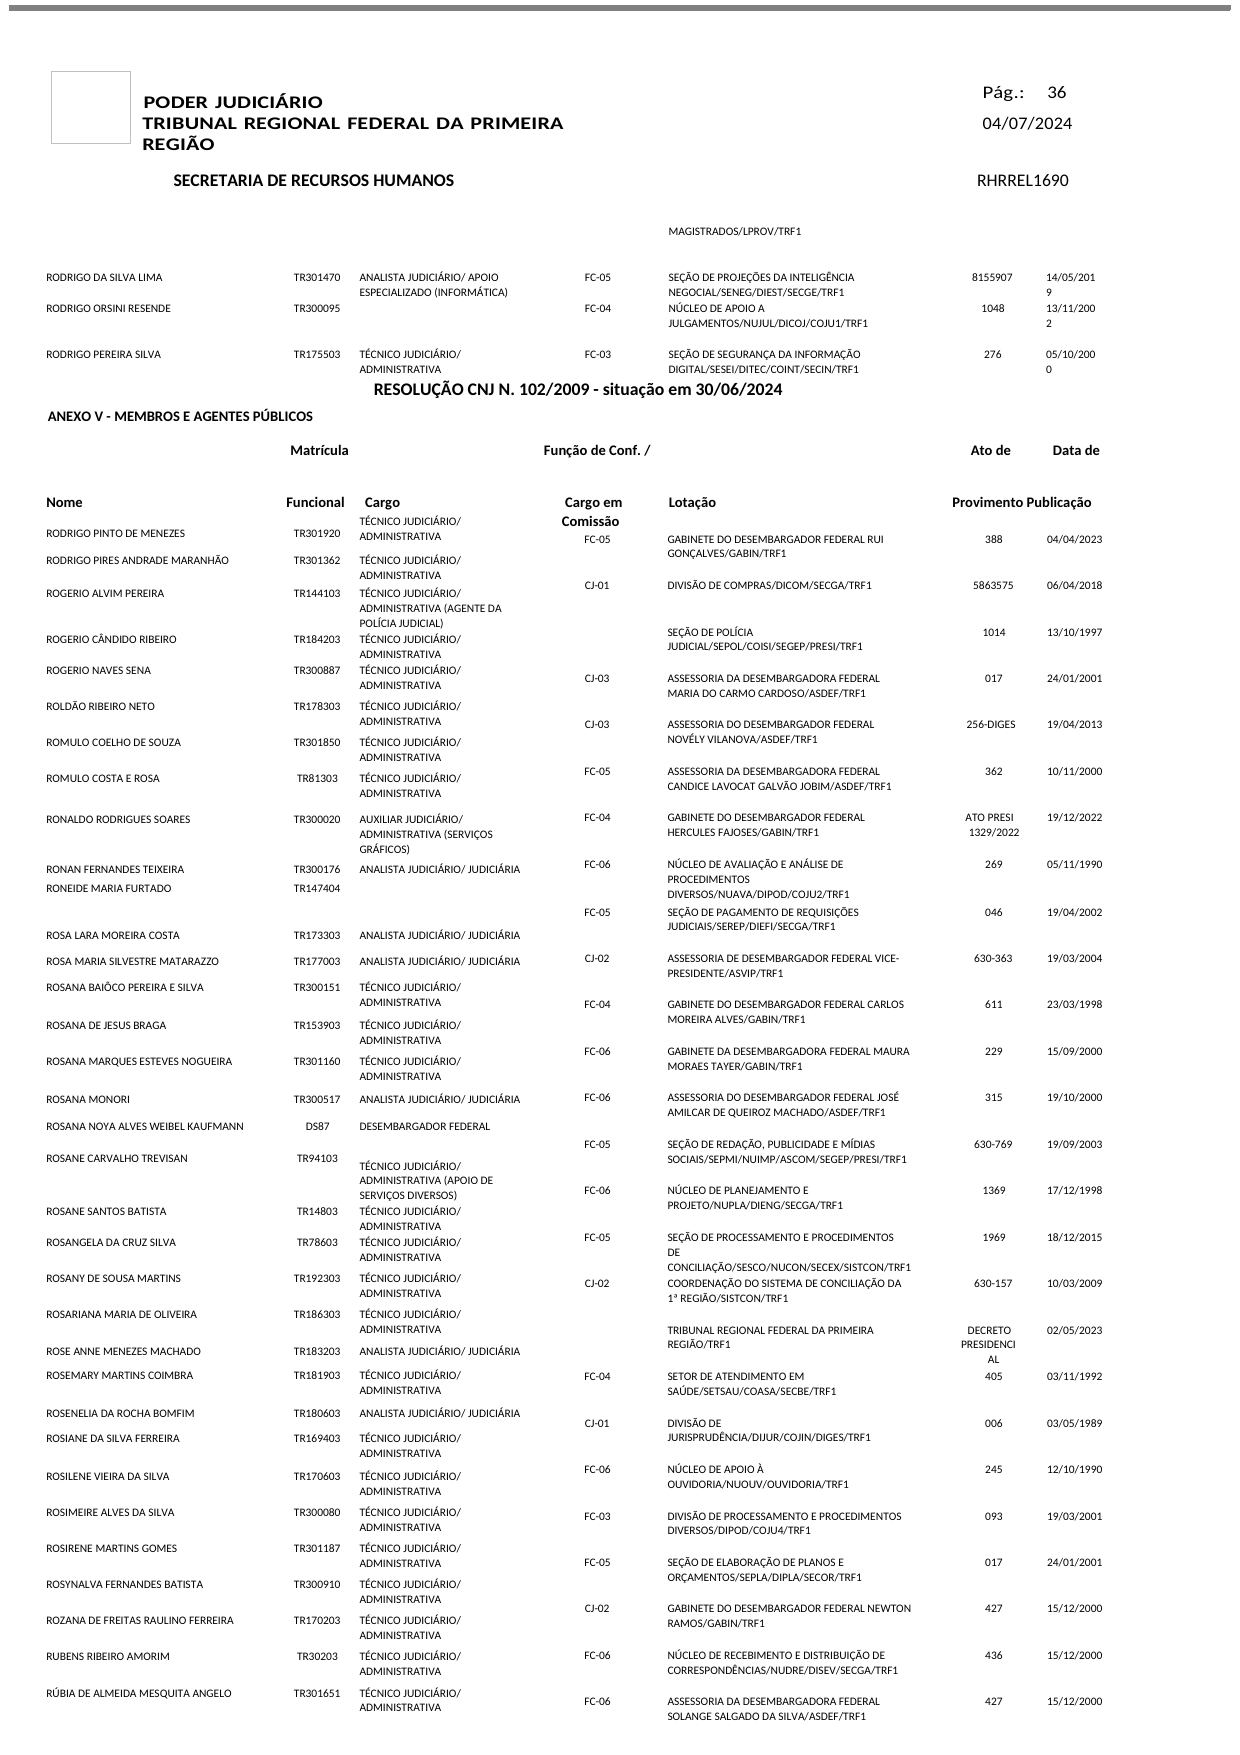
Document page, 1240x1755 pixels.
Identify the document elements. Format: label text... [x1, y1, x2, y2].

table_cell FC-05 [585, 271, 668, 301]
table_cell [359, 882, 545, 928]
table_cell TÉCNICO JUDICIÁRIO/ ADMINISTRATIVA [359, 1686, 545, 1722]
table_cell [952, 764, 961, 811]
table_cell SEÇÃO DE POLÍCIA JUDICIAL/SEPOL/COISI/SEGEP/PRESI/TRF1 [667, 625, 952, 671]
table_cell ROSANA BAIÔCO PEREIRA E SILVA [46, 981, 286, 1018]
table_header [585, 224, 668, 271]
table_cell 269 [961, 857, 1047, 905]
table_cell ANALISTA JUDICIÁRIO/ JUDICIÁRIA [359, 955, 545, 981]
table_cell TÉCNICO JUDICIÁRIO/ ADMINISTRATIVA [359, 1505, 545, 1541]
table_cell FC-04 [585, 301, 668, 348]
table_cell [359, 301, 584, 348]
table_cell 630-769 [961, 1137, 1047, 1183]
table_cell DIVISÃO DE JURISPRUDÊNCIA/DIJUR/COJIN/DIGES/TRF1 [667, 1416, 952, 1462]
table_cell ROSARIANA MARIA DE OLIVEIRA [46, 1308, 286, 1344]
table_cell FC-04 [562, 1369, 667, 1416]
table_header Nome [46, 493, 286, 514]
table_cell 12/10/1990 [1047, 1462, 1111, 1509]
table_cell TR300020 [286, 813, 359, 862]
table_cell TR180603 [286, 1406, 359, 1431]
table_cell ASSESSORIA DO DESEMBARGADOR FEDERAL NOVÉLY VILANOVA/ASDEF/TRF1 [667, 718, 952, 764]
table_cell 03/05/1989 [1047, 1416, 1111, 1462]
table_cell TR300151 [286, 981, 359, 1018]
table_cell GABINETE DO DESEMBARGADOR FEDERAL CARLOS MOREIRA ALVES/GABIN/TRF1 [667, 998, 952, 1044]
text RESOLUÇÃO CNJ N. 102/2009 - situação em 30/06/2024 [78, 378, 1078, 400]
table_cell SEÇÃO DE PAGAMENTO DE REQUISIÇÕES JUDICIAIS/SEREP/DIEFI/SECGA/TRF1 [667, 905, 952, 951]
table_cell ANALISTA JUDICIÁRIO/ JUDICIÁRIA [359, 1344, 545, 1369]
table_cell SETOR DE ATENDIMENTO EM SAÚDE/SETSAU/COASA/SECBE/TRF1 [667, 1369, 952, 1416]
table_cell [952, 1416, 961, 1462]
table_cell NÚCLEO DE RECEBIMENTO E DISTRIBUIÇÃO DE CORRESPONDÊNCIAS/NUDRE/DISEV/SECGA/TRF1 [667, 1648, 952, 1694]
table_cell [952, 1044, 961, 1091]
table_cell TR300910 [286, 1578, 359, 1613]
table_cell NÚCLEO DE PLANEJAMENTO E PROJETO/NUPLA/DIENG/SECGA/TRF1 [667, 1184, 952, 1230]
table_cell 19/12/2022 [1047, 811, 1111, 857]
table_cell ROSE ANNE MENEZES MACHADO [46, 1344, 286, 1369]
table_cell [952, 532, 961, 578]
table_cell ROSANY DE SOUSA MARTINS [46, 1272, 286, 1308]
table_cell RÚBIA DE ALMEIDA MESQUITA ANGELO [46, 1686, 286, 1722]
table_cell [952, 905, 961, 951]
table_cell ANALISTA JUDICIÁRIO/ JUDICIÁRIA [359, 1406, 545, 1431]
table_cell TÉCNICO JUDICIÁRIO/ ADMINISTRATIVA [359, 1469, 545, 1505]
table_cell TR300176 [286, 862, 359, 882]
table_cell [952, 951, 961, 998]
table_cell RONAN FERNANDES TEIXEIRA [46, 862, 286, 882]
table_cell TÉCNICO JUDICIÁRIO/ ADMINISTRATIVA [359, 1204, 545, 1236]
table_cell TR94103 [286, 1152, 359, 1204]
table_cell ASSESSORIA DA DESEMBARGADORA FEDERAL MARIA DO CARMO CARDOSO/ASDEF/TRF1 [667, 671, 952, 718]
table_cell TRIBUNAL REGIONAL FEDERAL DA PRIMEIRA REGIÃO/TRF1 [667, 1323, 952, 1369]
table_header Funcional [286, 493, 359, 514]
table_cell TR144103 [286, 587, 359, 632]
table_cell AUXILIAR JUDICIÁRIO/ ADMINISTRATIVA (SERVIÇOS GRÁFICOS) [359, 813, 545, 862]
table_cell [952, 718, 961, 764]
table_cell 315 [961, 1091, 1047, 1137]
table_cell TÉCNICO JUDICIÁRIO/ ADMINISTRATIVA [359, 1578, 545, 1613]
table_header MAGISTRADOS/LPROV/TRF1 [668, 224, 952, 271]
table_cell [562, 625, 667, 671]
table_cell 006 [961, 1416, 1047, 1462]
table_cell ANALISTA JUDICIÁRIO/ JUDICIÁRIA [359, 928, 545, 954]
table_cell SEÇÃO DE PROCESSAMENTO E PROCEDIMENTOS DE CONCILIAÇÃO/SESCO/NUCON/SECEX/SISTCON/TRF1 [667, 1230, 952, 1276]
table_cell [952, 1091, 961, 1137]
table_cell 15/09/2000 [1047, 1044, 1111, 1091]
table_cell [952, 1184, 961, 1230]
table_cell ROSA MARIA SILVESTRE MATARAZZO [46, 955, 286, 981]
table_cell ANALISTA JUDICIÁRIO/ JUDICIÁRIA [359, 1093, 545, 1119]
table_cell RODRIGO PEREIRA SILVA [46, 348, 294, 378]
table_cell FC-05 [562, 1230, 667, 1276]
table_cell ASSESSORIA DA DESEMBARGADORA FEDERAL CANDICE LAVOCAT GALVÃO JOBIM/ASDEF/TRF1 [667, 764, 952, 811]
table_cell TR301850 [286, 736, 359, 772]
table_cell TÉCNICO JUDICIÁRIO/ ADMINISTRATIVA [359, 1541, 545, 1577]
table_header [952, 224, 1046, 271]
table_cell TR301160 [286, 1055, 359, 1092]
table_cell TÉCNICO JUDICIÁRIO/ ADMINISTRATIVA [359, 1236, 545, 1272]
table_cell 13/11/2002 [1046, 301, 1100, 348]
table_cell CJ-02 [562, 951, 667, 998]
table_cell [952, 1323, 961, 1369]
table_cell 19/04/2002 [1047, 905, 1111, 951]
table_cell TR177003 [286, 955, 359, 981]
table_cell TÉCNICO JUDICIÁRIO/ ADMINISTRATIVA [359, 1055, 545, 1092]
table_cell SEÇÃO DE PROJEÇÕES DA INTELIGÊNCIA NEGOCIAL/SENEG/DIEST/SECGE/TRF1 [668, 271, 952, 301]
table_cell TR184203 [286, 632, 359, 663]
table_cell TR181903 [286, 1369, 359, 1406]
subtitle ANEXO V - MEMBROS E AGENTES PÚBLICOS [48, 407, 1100, 424]
table_cell [952, 1648, 961, 1694]
table_cell ROSENELIA DA ROCHA BOMFIM [46, 1406, 286, 1431]
table_cell [952, 1462, 961, 1509]
table_cell ROSANE SANTOS BATISTA [46, 1204, 286, 1236]
table_cell RONALDO RODRIGUES SOARES [46, 813, 286, 862]
table_header [1046, 224, 1100, 271]
table_cell 1369 [961, 1184, 1047, 1230]
table_cell ROSANA MARQUES ESTEVES NOGUEIRA [46, 1055, 286, 1092]
table_cell RODRIGO PINTO DE MENEZES [46, 515, 286, 554]
table_cell SEÇÃO DE ELABORAÇÃO DE PLANOS E ORÇAMENTOS/SEPLA/DIPLA/SECOR/TRF1 [667, 1555, 952, 1602]
table_cell TR30203 [286, 1650, 359, 1686]
table_cell [952, 671, 961, 718]
table_cell 256-DIGES [961, 718, 1047, 764]
table_cell TR300887 [286, 663, 359, 699]
table_cell 05/10/2000 [1046, 348, 1100, 378]
table_cell ROSYNALVA FERNANDES BATISTA [46, 1578, 286, 1613]
table_cell ATO PRESI 1329/2022 [961, 811, 1047, 857]
table_cell 1969 [961, 1230, 1047, 1276]
table_cell 15/12/2000 [1047, 1602, 1111, 1648]
table_cell [952, 811, 961, 857]
table_cell GABINETE DO DESEMBARGADOR FEDERAL HERCULES FAJOSES/GABIN/TRF1 [667, 811, 952, 857]
table_cell 630-157 [961, 1276, 1047, 1323]
table_cell FC-06 [562, 1184, 667, 1230]
table_cell TR301651 [286, 1686, 359, 1722]
table_cell 1048 [952, 301, 1046, 348]
table_cell 8155907 [952, 271, 1046, 301]
table_cell CJ-02 [562, 1276, 667, 1323]
table_cell TR173303 [286, 928, 359, 954]
table_cell TR175503 [294, 348, 359, 378]
table_cell ROMULO COELHO DE SOUZA [46, 736, 286, 772]
table_cell 427 [961, 1695, 1047, 1741]
table_cell FC-04 [562, 998, 667, 1044]
table_cell ANALISTA JUDICIÁRIO/ JUDICIÁRIA [359, 862, 545, 882]
table_cell TÉCNICO JUDICIÁRIO/ ADMINISTRATIVA [359, 515, 545, 554]
table_cell 1014 [961, 625, 1047, 671]
table_cell TR78603 [286, 1236, 359, 1272]
table_cell FC-06 [562, 1648, 667, 1694]
table_cell 276 [952, 348, 1046, 378]
table_cell SEÇÃO DE REDAÇÃO, PUBLICIDADE E MÍDIAS SOCIAIS/SEPMI/NUIMP/ASCOM/SEGEP/PRESI/TRF1 [667, 1137, 952, 1183]
table_cell DS87 [286, 1119, 359, 1152]
table_cell [952, 1602, 961, 1648]
table_cell TÉCNICO JUDICIÁRIO/ ADMINISTRATIVA [359, 1369, 545, 1406]
table_cell TR81303 [286, 772, 359, 813]
table_cell TÉCNICO JUDICIÁRIO/ ADMINISTRATIVA [359, 348, 584, 378]
table_cell [952, 625, 961, 671]
text Matrícula Função de Conf. / Ato de Data de [46, 433, 1100, 461]
table_cell 245 [961, 1462, 1047, 1509]
table_cell TR153903 [286, 1019, 359, 1055]
table_header Provimento Publicação [952, 493, 1111, 532]
table_cell RONEIDE MARIA FURTADO [46, 882, 286, 928]
table_cell FC-05 [562, 532, 667, 578]
table_cell 23/03/1998 [1047, 998, 1111, 1044]
table_cell CJ-03 [562, 718, 667, 764]
table_cell ASSESSORIA DA DESEMBARGADORA FEDERAL SOLANGE SALGADO DA SILVA/ASDEF/TRF1 [667, 1695, 952, 1741]
table_cell DESEMBARGADOR FEDERAL [359, 1119, 545, 1152]
table_cell ROLDÃO RIBEIRO NETO [46, 700, 286, 736]
table_cell ROSA LARA MOREIRA COSTA [46, 928, 286, 954]
table_cell NÚCLEO DE APOIO A JULGAMENTOS/NUJUL/DICOJ/COJU1/TRF1 [668, 301, 952, 348]
table_cell 229 [961, 1044, 1047, 1091]
table_cell 13/10/1997 [1047, 625, 1111, 671]
table_header Lotação [667, 493, 952, 532]
table_cell 362 [961, 764, 1047, 811]
table_cell 19/03/2001 [1047, 1509, 1111, 1555]
table_cell 046 [961, 905, 1047, 951]
table_cell ROSIRENE MARTINS GOMES [46, 1541, 286, 1577]
table_cell ROSANA NOYA ALVES WEIBEL KAUFMANN [46, 1119, 286, 1152]
table_cell TÉCNICO JUDICIÁRIO/ ADMINISTRATIVA [359, 1308, 545, 1344]
table_cell ROGERIO ALVIM PEREIRA [46, 587, 286, 632]
table_cell [952, 1230, 961, 1276]
table_cell TR186303 [286, 1308, 359, 1344]
table_cell FC-04 [562, 811, 667, 857]
table_cell DIVISÃO DE COMPRAS/DICOM/SECGA/TRF1 [667, 578, 952, 625]
table_cell 14/05/2019 [1046, 271, 1100, 301]
table_header [46, 464, 553, 1752]
table_cell COORDENAÇÃO DO SISTEMA DE CONCILIAÇÃO DA 1ª REGIÃO/SISTCON/TRF1 [667, 1276, 952, 1323]
table_cell 093 [961, 1509, 1047, 1555]
table_cell 388 [961, 532, 1047, 578]
table_cell 405 [961, 1369, 1047, 1416]
table_cell 18/12/2015 [1047, 1230, 1111, 1276]
table_cell 24/01/2001 [1047, 671, 1111, 718]
table_cell TR183203 [286, 1344, 359, 1369]
table_cell TR301187 [286, 1541, 359, 1577]
table_cell ANALISTA JUDICIÁRIO/ APOIO ESPECIALIZADO (INFORMÁTICA) [359, 271, 584, 301]
table_cell 19/04/2013 [1047, 718, 1111, 764]
table_cell RODRIGO PIRES ANDRADE MARANHÃO [46, 554, 286, 587]
table_cell FC-06 [562, 1091, 667, 1137]
table_cell TÉCNICO JUDICIÁRIO/ ADMINISTRATIVA [359, 1019, 545, 1055]
table_cell 15/12/2000 [1047, 1695, 1111, 1741]
table_cell ROSEMARY MARTINS COIMBRA [46, 1369, 286, 1406]
table_cell TR178303 [286, 700, 359, 736]
table_cell [952, 1555, 961, 1602]
table_cell TÉCNICO JUDICIÁRIO/ ADMINISTRATIVA [359, 700, 545, 736]
table_cell [952, 1695, 961, 1741]
table_cell NÚCLEO DE APOIO À OUVIDORIA/NUOUV/OUVIDORIA/TRF1 [667, 1462, 952, 1509]
table_cell TR170203 [286, 1614, 359, 1650]
table_cell TR169403 [286, 1431, 359, 1469]
table_cell TR301470 [294, 271, 359, 301]
table_cell ROZANA DE FREITAS RAULINO FERREIRA [46, 1614, 286, 1650]
table_cell ASSESSORIA DE DESEMBARGADOR FEDERAL VICE- PRESIDENTE/ASVIP/TRF1 [667, 951, 952, 998]
table_cell [952, 1509, 961, 1555]
table_cell TÉCNICO JUDICIÁRIO/ ADMINISTRATIVA [359, 981, 545, 1018]
table_cell 05/11/1990 [1047, 857, 1111, 905]
table_cell FC-06 [562, 1044, 667, 1091]
table_header [294, 224, 359, 271]
table_cell FC-06 [562, 1695, 667, 1741]
table_cell CJ-01 [562, 1416, 667, 1462]
table_header [46, 224, 294, 271]
table_cell TR300095 [294, 301, 359, 348]
table_cell TÉCNICO JUDICIÁRIO/ ADMINISTRATIVA [359, 736, 545, 772]
table_cell TÉCNICO JUDICIÁRIO/ ADMINISTRATIVA [359, 772, 545, 813]
table_cell RODRIGO DA SILVA LIMA [46, 271, 294, 301]
table_cell ASSESSORIA DO DESEMBARGADOR FEDERAL JOSÉ AMILCAR DE QUEIROZ MACHADO/ASDEF/TRF1 [667, 1091, 952, 1137]
table_cell GABINETE DO DESEMBARGADOR FEDERAL RUI GONÇALVES/GABIN/TRF1 [667, 532, 952, 578]
table_cell TR300517 [286, 1093, 359, 1119]
table_cell 02/05/2023 [1047, 1323, 1111, 1369]
table_cell TR147404 [286, 882, 359, 928]
table_cell ROGERIO CÂNDIDO RIBEIRO [46, 632, 286, 663]
table_cell 10/03/2009 [1047, 1276, 1111, 1323]
table_cell GABINETE DO DESEMBARGADOR FEDERAL NEWTON RAMOS/GABIN/TRF1 [667, 1602, 952, 1648]
table_cell TR301920 [286, 515, 359, 554]
table_cell TÉCNICO JUDICIÁRIO/ ADMINISTRATIVA (AGENTE DA POLÍCIA JUDICIAL) [359, 587, 545, 632]
table_cell FC-06 [562, 857, 667, 905]
table_cell ROMULO COSTA E ROSA [46, 772, 286, 813]
table_cell ROSANGELA DA CRUZ SILVA [46, 1236, 286, 1272]
table_cell 06/04/2018 [1047, 578, 1111, 625]
table_cell [952, 857, 961, 905]
table_cell CJ-02 [562, 1602, 667, 1648]
table_cell TR300080 [286, 1505, 359, 1541]
table_cell FC-05 [562, 1137, 667, 1183]
table_cell ROSILENE VIEIRA DA SILVA [46, 1469, 286, 1505]
table_cell [952, 1276, 961, 1323]
table_cell SEÇÃO DE SEGURANÇA DA INFORMAÇÃO DIGITAL/SESEI/DITEC/COINT/SECIN/TRF1 [668, 348, 952, 378]
table_cell 19/10/2000 [1047, 1091, 1111, 1137]
table_cell CJ-01 [562, 578, 667, 625]
table_cell TÉCNICO JUDICIÁRIO/ ADMINISTRATIVA [359, 554, 545, 587]
table_cell ROSANA DE JESUS BRAGA [46, 1019, 286, 1055]
table_cell TÉCNICO JUDICIÁRIO/ ADMINISTRATIVA [359, 663, 545, 699]
table_cell [952, 1137, 961, 1183]
table_cell TR192303 [286, 1272, 359, 1308]
table_cell [952, 578, 961, 625]
table_cell FC-03 [585, 348, 668, 378]
table_cell CJ-03 [562, 671, 667, 718]
table_cell TR14803 [286, 1204, 359, 1236]
table_cell TÉCNICO JUDICIÁRIO/ ADMINISTRATIVA [359, 632, 545, 663]
table_header Cargo em Comissão [562, 493, 667, 532]
table_cell ROSIANE DA SILVA FERREIRA [46, 1431, 286, 1469]
table_cell RUBENS RIBEIRO AMORIM [46, 1650, 286, 1686]
table_cell TÉCNICO JUDICIÁRIO/ ADMINISTRATIVA [359, 1650, 545, 1686]
table_header [553, 464, 1111, 1752]
table_cell FC-05 [562, 764, 667, 811]
table_cell 10/11/2000 [1047, 764, 1111, 811]
table_cell FC-03 [562, 1509, 667, 1555]
table_cell 017 [961, 1555, 1047, 1602]
table_cell [562, 1323, 667, 1369]
table_cell 24/01/2001 [1047, 1555, 1111, 1602]
table_cell TÉCNICO JUDICIÁRIO/ ADMINISTRATIVA (APOIO DE SERVIÇOS DIVERSOS) [359, 1152, 545, 1204]
table_header [359, 224, 584, 271]
table_cell ROSIMEIRE ALVES DA SILVA [46, 1505, 286, 1541]
table_cell TÉCNICO JUDICIÁRIO/ ADMINISTRATIVA [359, 1614, 545, 1650]
table_cell FC-05 [562, 905, 667, 951]
table_cell [952, 1369, 961, 1416]
table_cell 03/11/1992 [1047, 1369, 1111, 1416]
table_cell TR170603 [286, 1469, 359, 1505]
table_cell TÉCNICO JUDICIÁRIO/ ADMINISTRATIVA [359, 1431, 545, 1469]
table_cell ROGERIO NAVES SENA [46, 663, 286, 699]
table_header Cargo [359, 493, 545, 514]
table_cell 630-363 [961, 951, 1047, 998]
table_cell 5863575 [961, 578, 1047, 625]
table_cell DECRETO PRESIDENCI AL [961, 1323, 1047, 1369]
table_cell 017 [961, 671, 1047, 718]
table_cell [952, 998, 961, 1044]
table_cell 436 [961, 1648, 1047, 1694]
table_cell 427 [961, 1602, 1047, 1648]
table_cell 17/12/1998 [1047, 1184, 1111, 1230]
table_cell TÉCNICO JUDICIÁRIO/ ADMINISTRATIVA [359, 1272, 545, 1308]
table_cell 04/04/2023 [1047, 532, 1111, 578]
table_cell FC-05 [562, 1555, 667, 1602]
table_cell DIVISÃO DE PROCESSAMENTO E PROCEDIMENTOS DIVERSOS/DIPOD/COJU4/TRF1 [667, 1509, 952, 1555]
table_cell ROSANA MONORI [46, 1093, 286, 1119]
table_cell ROSANE CARVALHO TREVISAN [46, 1152, 286, 1204]
table_cell 611 [961, 998, 1047, 1044]
table_cell NÚCLEO DE AVALIAÇÃO E ANÁLISE DE PROCEDIMENTOS DIVERSOS/NUAVA/DIPOD/COJU2/TRF1 [667, 857, 952, 905]
table_cell 15/12/2000 [1047, 1648, 1111, 1694]
table_cell FC-06 [562, 1462, 667, 1509]
text SECRETARIA DE RECURSOS HUMANOS RHRREL1690 [46, 164, 1100, 192]
table_cell 19/03/2004 [1047, 951, 1111, 998]
table_cell 19/09/2003 [1047, 1137, 1111, 1183]
table_cell TR301362 [286, 554, 359, 587]
table_cell RODRIGO ORSINI RESENDE [46, 301, 294, 348]
table_cell GABINETE DA DESEMBARGADORA FEDERAL MAURA MORAES TAYER/GABIN/TRF1 [667, 1044, 952, 1091]
